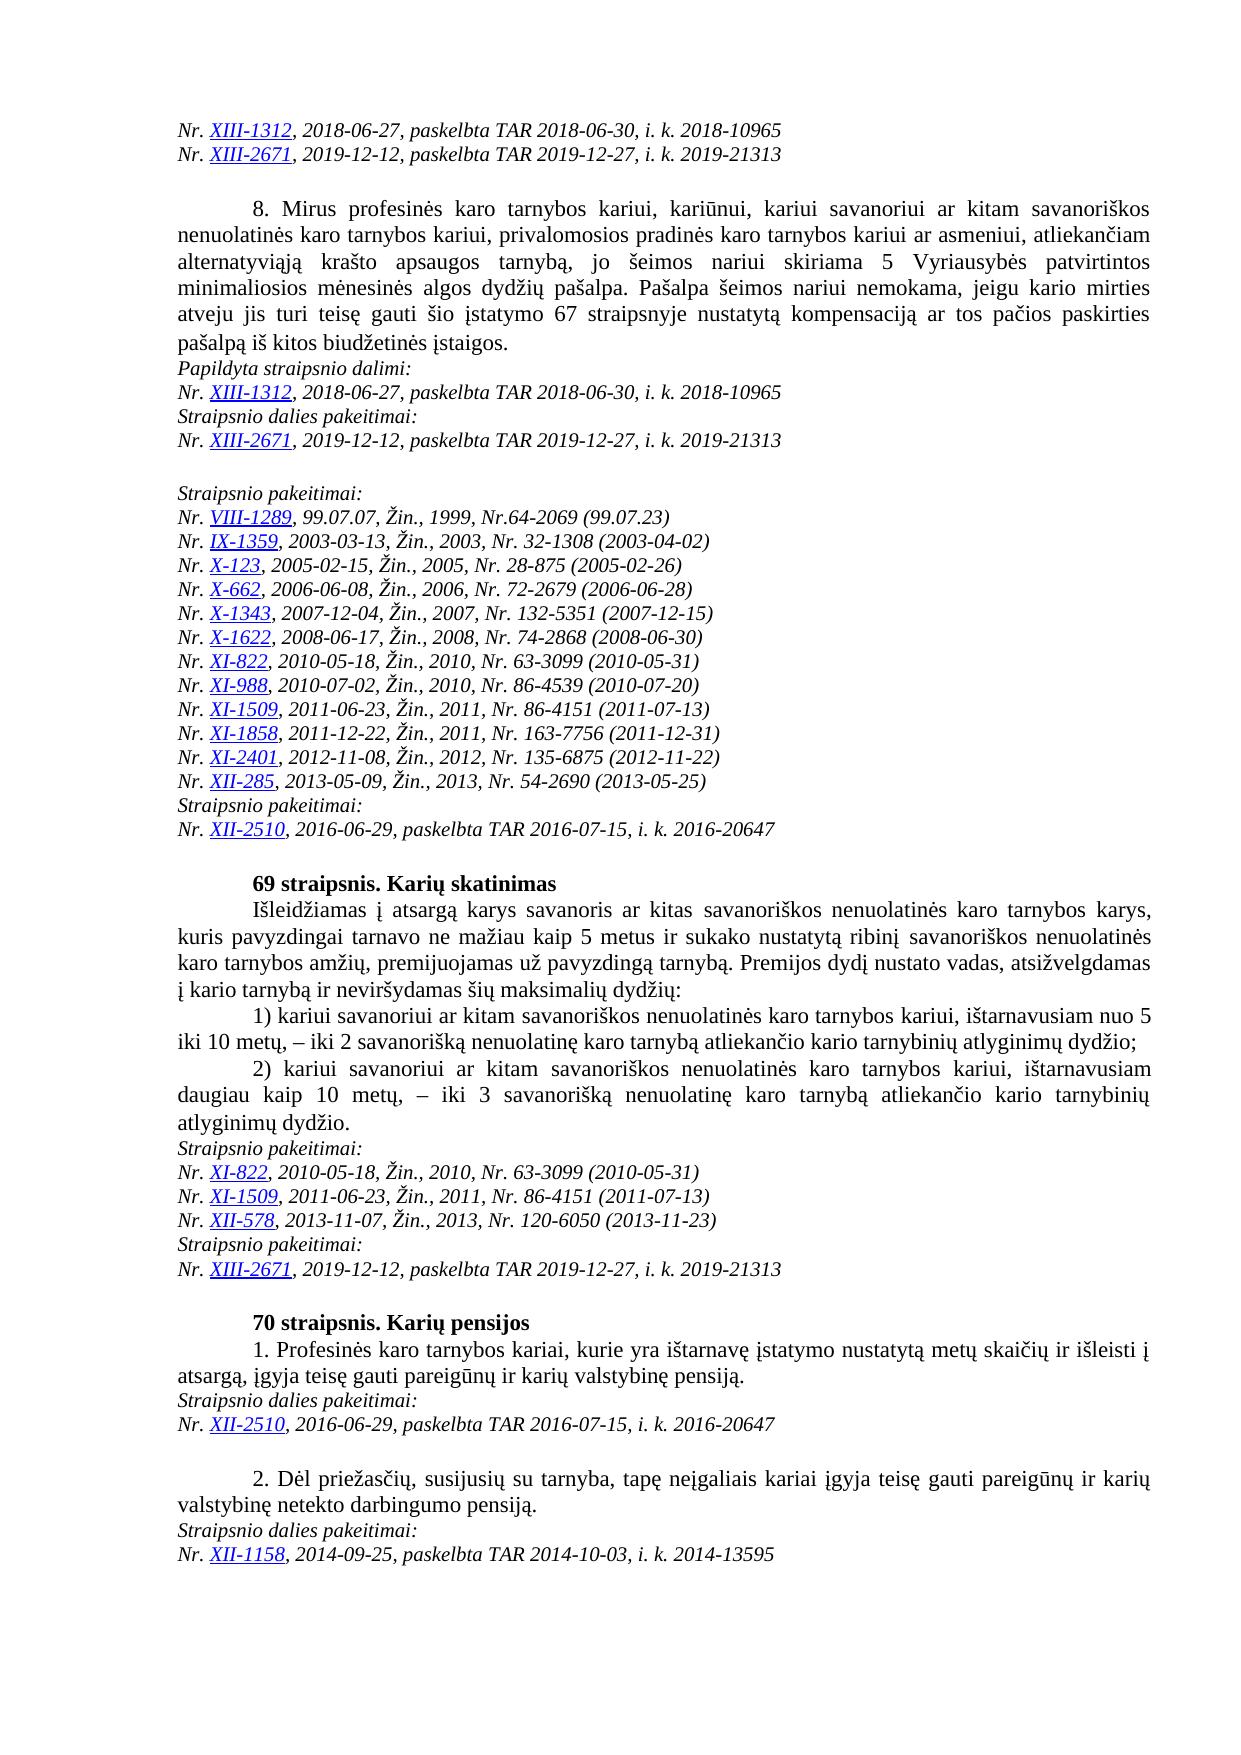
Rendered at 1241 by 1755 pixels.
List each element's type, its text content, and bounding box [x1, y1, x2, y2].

text Nr. XI-1509, 2011-06-23, Žin., 2011, Nr. 86-4151 (2011-07-13) [177, 697, 1152, 721]
text Straipsnio pakeitimai: [177, 1136, 1152, 1160]
text Išleidžiamas į atsargą karys savanoris ar kitas savanoriškos nenuolatinės karo tarnybos karys, kuris pavyzdingai tarnavo ne mažiau kaip 5 metus ir sukako nustatytą ribinį savanoriškos nenuolatinės karo tarnybos amžių, premijuojamas už pavyzdingą tarnybą. Premijos dydį nustato vadas, atsižvelgdamas į kario tarnybą ir neviršydamas šių maksimalių dydžių: [177, 897, 1152, 1002]
text Nr. XI-822, 2010-05-18, Žin., 2010, Nr. 63-3099 (2010-05-31) [177, 649, 1152, 673]
text Nr. XII-285, 2013-05-09, Žin., 2013, Nr. 54-2690 (2013-05-25) [177, 769, 1152, 793]
text Straipsnio pakeitimai: [177, 1232, 1152, 1256]
text Nr. XIII-2671, 2019-12-12, paskelbta TAR 2019-12-27, i. k. 2019-21313 [177, 142, 1152, 166]
text Straipsnio dalies pakeitimai: [177, 1388, 1152, 1412]
text Nr. XII-2510, 2016-06-29, paskelbta TAR 2016-07-15, i. k. 2016-20647 [177, 1412, 1152, 1436]
text Nr. VIII-1289, 99.07.07, Žin., 1999, Nr.64-2069 (99.07.23) [177, 504, 1152, 529]
text Nr. XII-1158, 2014-09-25, paskelbta TAR 2014-10-03, i. k. 2014-13595 [177, 1542, 1152, 1566]
text Nr. XI-1509, 2011-06-23, Žin., 2011, Nr. 86-4151 (2011-07-13) [177, 1184, 1152, 1208]
text Nr. X-662, 2006-06-08, Žin., 2006, Nr. 72-2679 (2006-06-28) [177, 577, 1152, 601]
text 69 straipsnis. Karių skatinimas [177, 870, 1152, 897]
text 70 straipsnis. Karių pensijos [177, 1309, 1152, 1336]
text Nr. X-1343, 2007-12-04, Žin., 2007, Nr. 132-5351 (2007-12-15) [177, 601, 1152, 625]
text Nr. XI-822, 2010-05-18, Žin., 2010, Nr. 63-3099 (2010-05-31) [177, 1160, 1152, 1184]
text 2) kariui savanoriui ar kitam savanoriškos nenuolatinės karo tarnybos kariui, ištarnavusiam daugiau kaip 10 metų, – iki 3 savanorišką nenuolatinę karo tarnybą atliekančio kario tarnybinių atlyginimų dydžio. [177, 1055, 1152, 1136]
text 1) kariui savanoriui ar kitam savanoriškos nenuolatinės karo tarnybos kariui, ištarnavusiam nuo 5 iki 10 metų, – iki 2 savanorišką nenuolatinę karo tarnybą atliekančio kario tarnybinių atlyginimų dydžio; [177, 1002, 1152, 1055]
text Nr. XII-2510, 2016-06-29, paskelbta TAR 2016-07-15, i. k. 2016-20647 [177, 817, 1152, 841]
text Straipsnio pakeitimai: [177, 793, 1152, 817]
text Nr. XI-1858, 2011-12-22, Žin., 2011, Nr. 163-7756 (2011-12-31) [177, 721, 1152, 745]
text Nr. XI-2401, 2012-11-08, Žin., 2012, Nr. 135-6875 (2012-11-22) [177, 745, 1152, 769]
text Straipsnio dalies pakeitimai: [177, 1518, 1152, 1542]
text 2. Dėl priežasčių, susijusių su tarnyba, tapę neįgaliais kariai įgyja teisę gauti pareigūnų ir karių valstybinę netekto darbingumo pensiją. [177, 1465, 1152, 1518]
text Nr. XIII-1312, 2018-06-27, paskelbta TAR 2018-06-30, i. k. 2018-10965 [177, 118, 1152, 142]
text Papildyta straipsnio dalimi: [177, 356, 1152, 379]
text 1. Profesinės karo tarnybos kariai, kurie yra ištarnavę įstatymo nustatytą metų skaičių ir išleisti į atsargą, įgyja teisę gauti pareigūnų ir karių valstybinę pensiją. [177, 1336, 1152, 1388]
text Nr. IX-1359, 2003-03-13, Žin., 2003, Nr. 32-1308 (2003-04-02) [177, 529, 1152, 553]
text Nr. XII-578, 2013-11-07, Žin., 2013, Nr. 120-6050 (2013-11-23) [177, 1208, 1152, 1232]
text Nr. XIII-2671, 2019-12-12, paskelbta TAR 2019-12-27, i. k. 2019-21313 [177, 1256, 1152, 1281]
text Nr. XI-988, 2010-07-02, Žin., 2010, Nr. 86-4539 (2010-07-20) [177, 673, 1152, 697]
text Nr. XIII-2671, 2019-12-12, paskelbta TAR 2019-12-27, i. k. 2019-21313 [177, 428, 1152, 452]
text Straipsnio pakeitimai: [177, 481, 1152, 504]
text Nr. X-123, 2005-02-15, Žin., 2005, Nr. 28-875 (2005-02-26) [177, 553, 1152, 577]
text Nr. XIII-1312, 2018-06-27, paskelbta TAR 2018-06-30, i. k. 2018-10965 [177, 379, 1152, 404]
text Straipsnio dalies pakeitimai: [177, 404, 1152, 428]
text 8. Mirus profesinės karo tarnybos kariui, kariūnui, kariui savanoriui ar kitam savanoriškos nenuolatinės karo tarnybos kariui, privalomosios pradinės karo tarnybos kariui ar asmeniui, atliekančiam alternatyviąją krašto apsaugos tarnybą, jo šeimos nariui skiriama 5 Vyriausybės patvirtintos minimaliosios mėnesinės algos dydžių pašalpa. Pašalpa šeimos nariui nemokama, jeigu kario mirties atveju jis turi teisę gauti šio įstatymo 67 straipsnyje nustatytą kompensaciją ar tos pačios paskirties pašalpą iš kitos biudžetinės įstaigos. [177, 195, 1152, 356]
text Nr. X-1622, 2008-06-17, Žin., 2008, Nr. 74-2868 (2008-06-30) [177, 625, 1152, 649]
